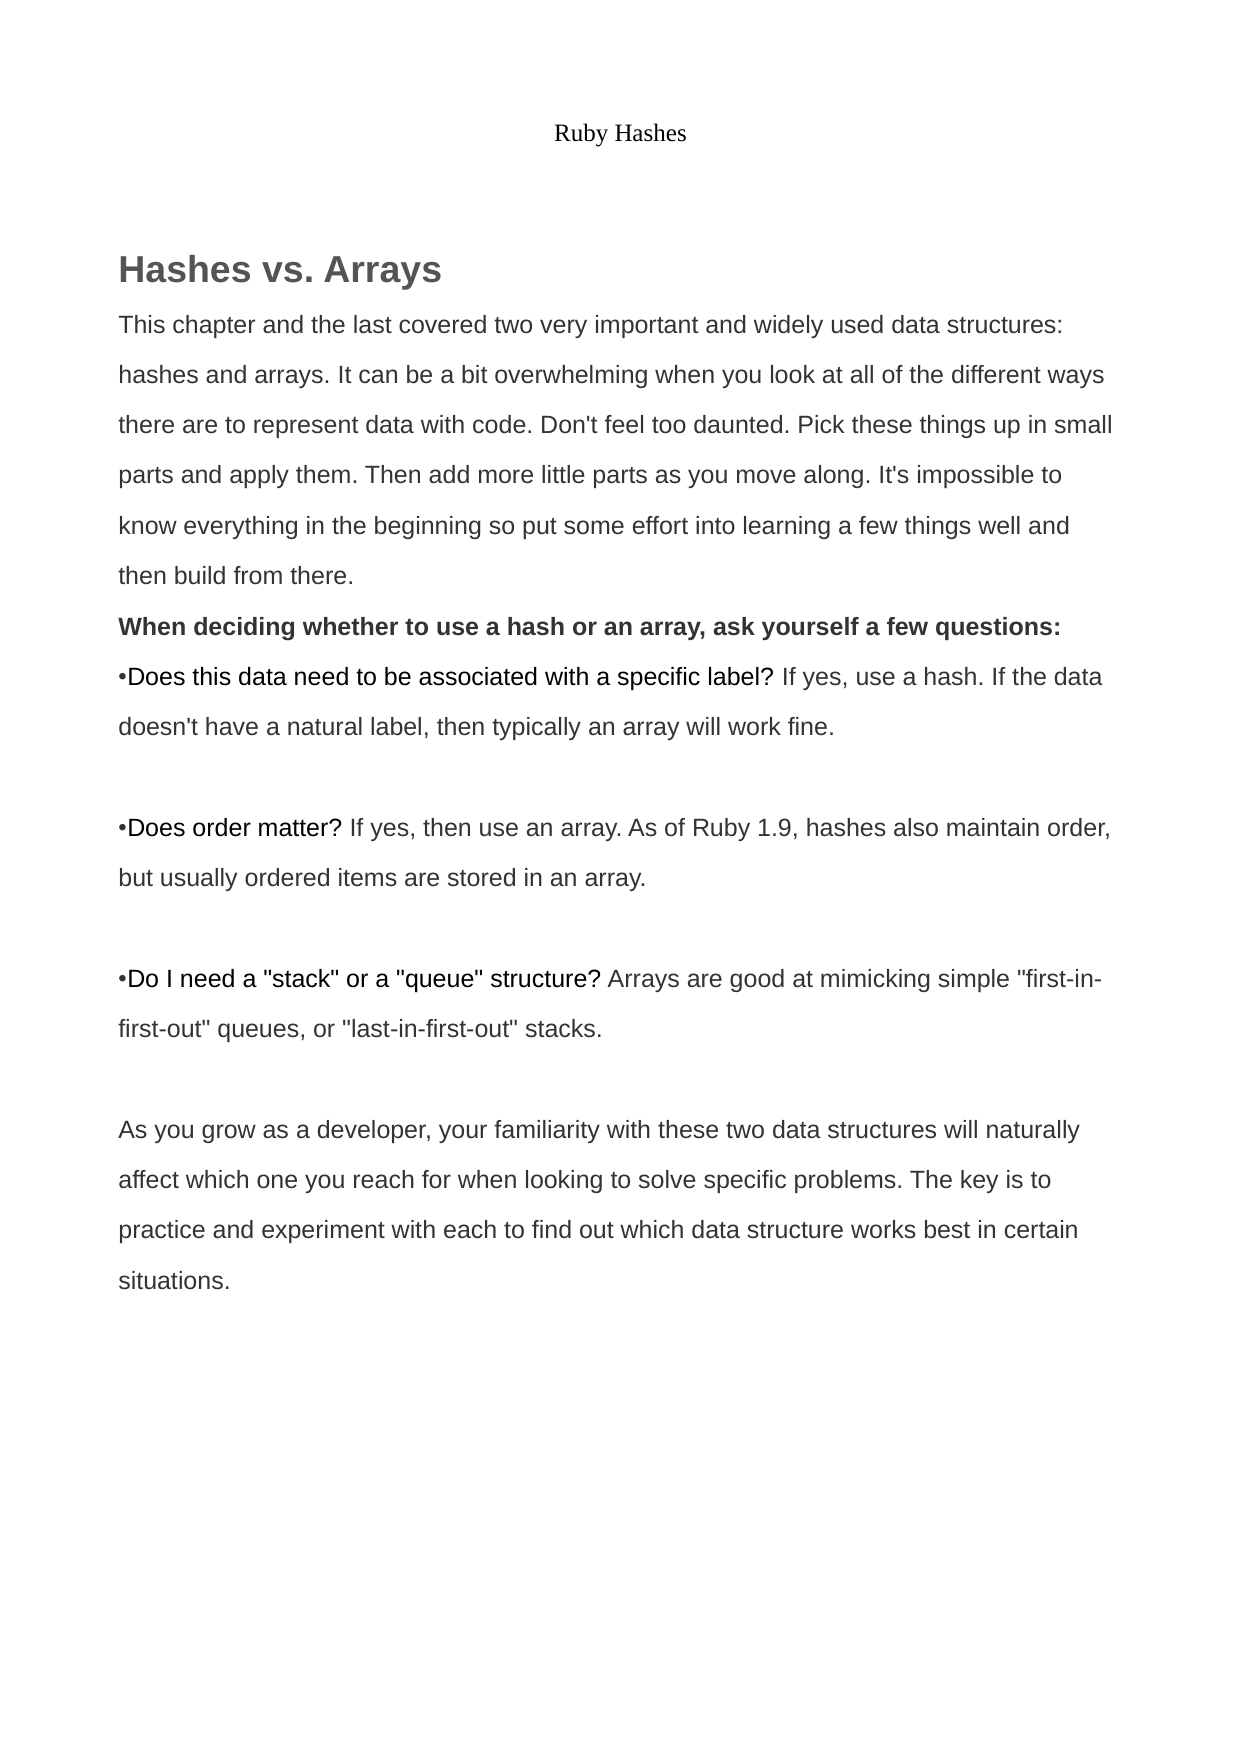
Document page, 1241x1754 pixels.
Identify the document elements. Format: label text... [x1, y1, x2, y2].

text This chapter and the last covered two very important and widely used data structures: hashes and arrays. It can be a bit overwhelming when you look at all of the different ways there are to represent data with code. Don't feel too daunted. Pick these things up in small parts and apply them. Then add more little parts as you move along. It's impossible to know everything in the beginning so put some effort into learning a few things well and then build from there. [118, 309, 1122, 590]
list Does this data need to be associated with a specific label? If yes, use a hash. If the data doesn't have a natural label, then typically an array will work fine. [118, 662, 1122, 741]
text When deciding whether to use a hash or an array, ask yourself a few questions: [118, 611, 1122, 640]
list Does order matter? If yes, then use an array. As of Ruby 1.9, hashes also maintain order, but usually ordered items are stored in an array. [118, 813, 1122, 892]
subtitle Hashes vs. Arrays [118, 247, 1122, 291]
list Do I need a "stack" or a "queue" structure? Arrays are good at mimicking simple "first-in-first-out" queues, or "last-in-first-out" stacks. [118, 964, 1122, 1043]
text As you grow as a developer, your familiarity with these two data structures will naturally affect which one you reach for when looking to solve specific problems. The key is to practice and experiment with each to find out which data structure works best in certain situations. [118, 1115, 1122, 1294]
